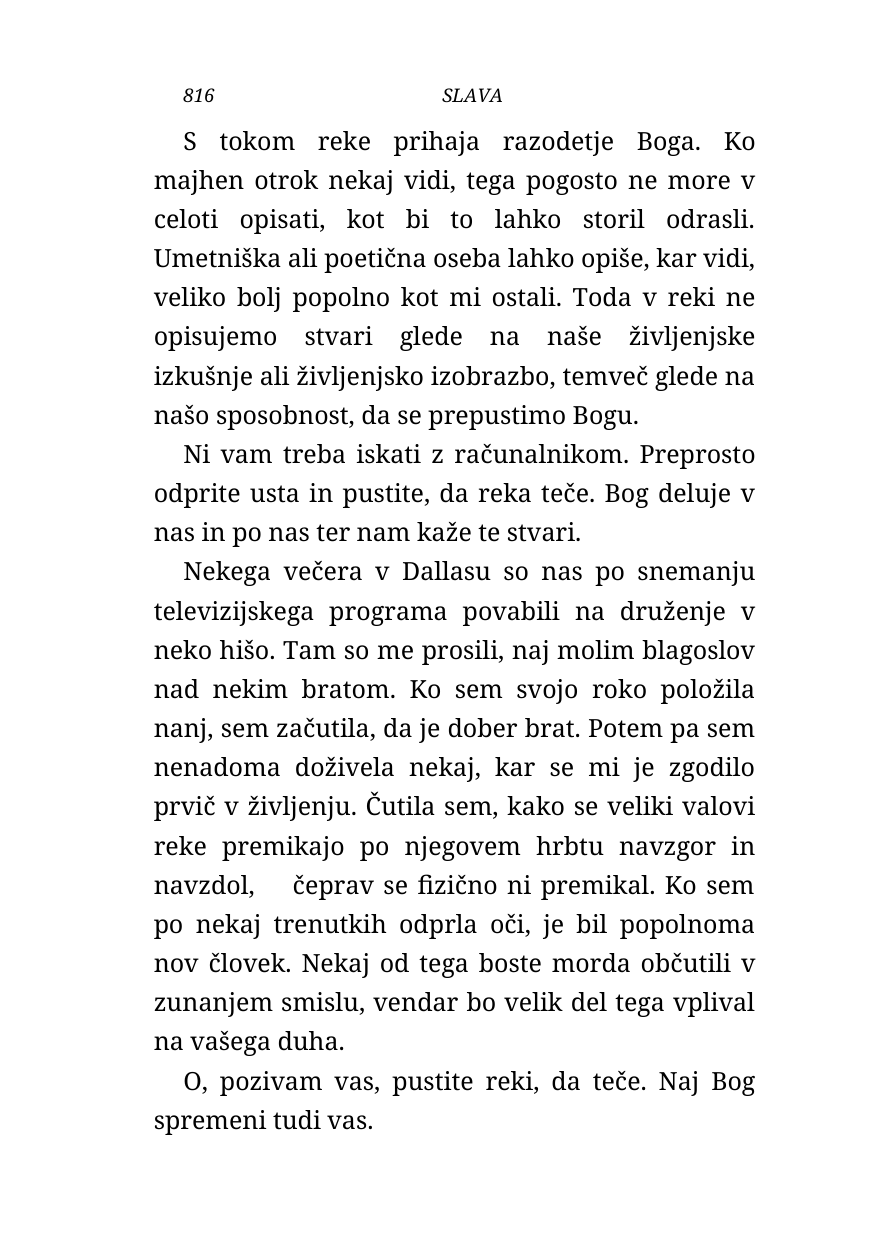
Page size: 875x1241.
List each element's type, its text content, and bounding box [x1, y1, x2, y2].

text Ni vam treba iskati z računalnikom. Preprosto odprite usta in pustite, da reka teče. Bog deluje v nas in po nas ter nam kaže te stvari. [153, 437, 756, 549]
text S tokom reke prihaja razodetje Boga. Ko majhen otrok nekaj vidi, tega pogosto ne more v celoti opisati, kot bi to lahko storil odrasli. Umetniška ali poetična oseba lahko opiše, kar vidi, veliko bolj popolno kot mi ostali. Toda v reki ne opisujemo stvari glede na naše življenjske izkušnje ali življenjsko izobrazbo, temveč glede na našo sposobnost, da se prepustimo Bogu. [153, 123, 756, 431]
text O, pozivam vas, pustite reki, da teče. Naj Bog spremeni tudi vas. [153, 1063, 756, 1136]
text Nekega večera v Dallasu so nas po snemanju televizijskega programa povabili na druženje v neko hišo. Tam so me prosili, naj molim blagoslov nad nekim bratom. Ko sem svojo roko položila nanj, sem začutila, da je dober brat. Potem pa sem nenadoma doživela nekaj, kar se mi je zgodilo prvič v življenju. Čutila sem, kako se veliki valovi reke premikajo po njegovem hrbtu navzgor in navzdol, čeprav se fizično ni premikal. Ko sem po nekaj trenutkih odprla oči, je bil popolnoma nov človek. Nekaj od tega boste morda občutili v zunanjem smislu, vendar bo velik del tega vplival na vašega duha. [153, 554, 756, 1058]
